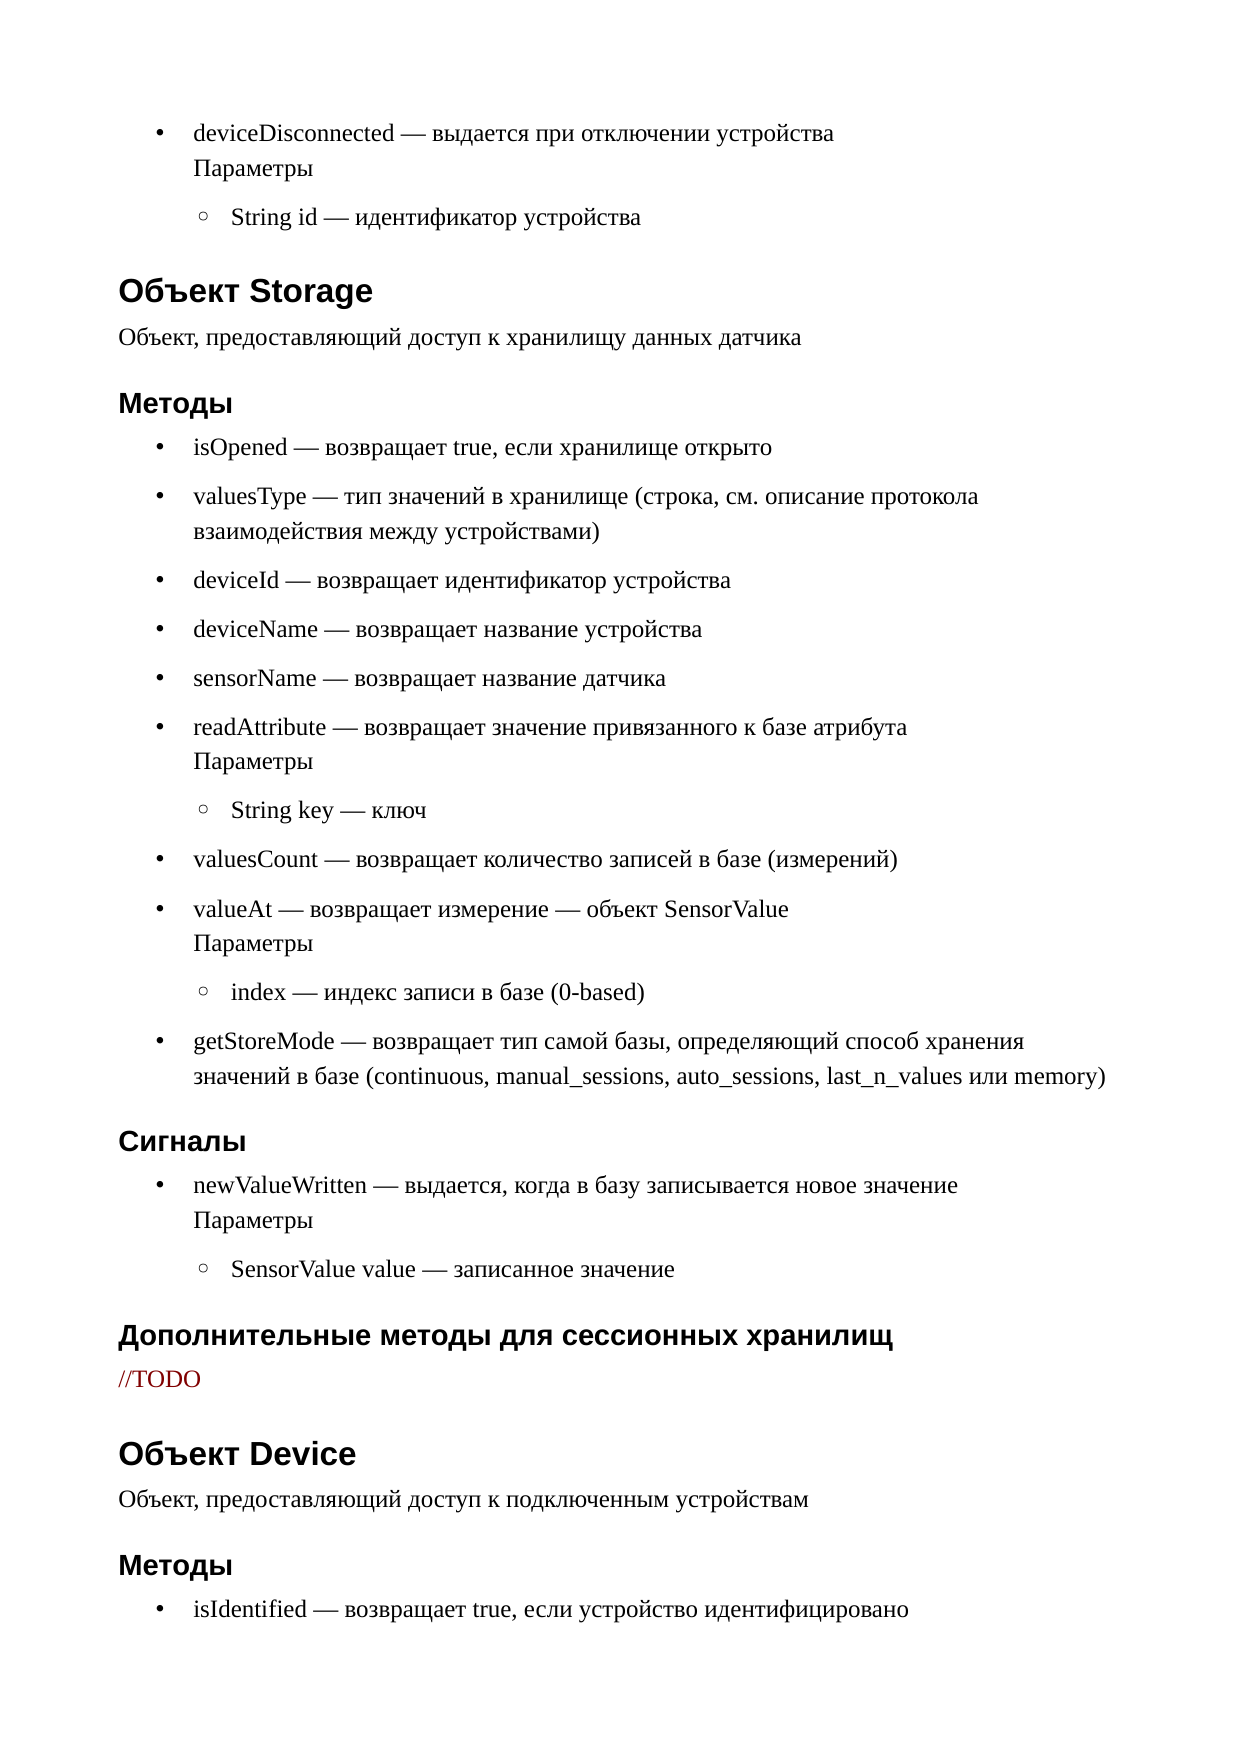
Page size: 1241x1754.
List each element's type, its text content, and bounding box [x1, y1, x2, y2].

subtitle Сигналы [118, 1124, 1122, 1158]
list index — индекс записи в базе (0-based) [193, 977, 1122, 1006]
list isIdentified — возвращает true, если устройство идентифицировано [156, 1594, 1122, 1623]
list deviceName — возвращает название устройства [156, 614, 1122, 643]
subtitle Методы [118, 386, 1122, 420]
subtitle Методы [118, 1548, 1122, 1582]
text Объект, предоставляющий доступ к хранилищу данных датчика [118, 322, 1122, 351]
list valueAt — возвращает измерение — объект SensorValue Параметры [156, 894, 1122, 957]
subtitle Объект Storage [118, 272, 1122, 310]
list readAttribute — возвращает значение привязанного к базе атрибута Параметры [156, 712, 1122, 775]
list deviceDisconnected — выдается при отключении устройства Параметры [156, 118, 1122, 181]
text Объект, предоставляющий доступ к подключенным устройствам [118, 1484, 1122, 1513]
list valuesCount — возвращает количество записей в базе (измерений) [156, 844, 1122, 873]
list getStoreMode — возвращает тип самой базы, определяющий способ хранения значений в базе (continuous, manual_sessions, auto_sessions, last_n_values или memory) [156, 1026, 1122, 1089]
list String key — ключ [193, 796, 1122, 824]
subtitle Дополнительные методы для сессионных хранилищ [118, 1318, 1122, 1351]
list SensorValue value — записанное значение [193, 1254, 1122, 1283]
subtitle Объект Device [118, 1433, 1122, 1472]
list String id — идентификатор устройства [193, 202, 1122, 230]
text //TODO [118, 1364, 1122, 1392]
list deviceId — возвращает идентификатор устройства [156, 565, 1122, 593]
list sensorName — возвращает название датчика [156, 663, 1122, 692]
list isOpened — возвращает true, если хранилище открыто [156, 432, 1122, 461]
list newValueWritten — выдается, когда в базу записывается новое значение Параметры [156, 1170, 1122, 1234]
list valuesType — тип значений в хранилище (строка, см. описание протокола взаимодействия между устройствами) [156, 481, 1122, 544]
